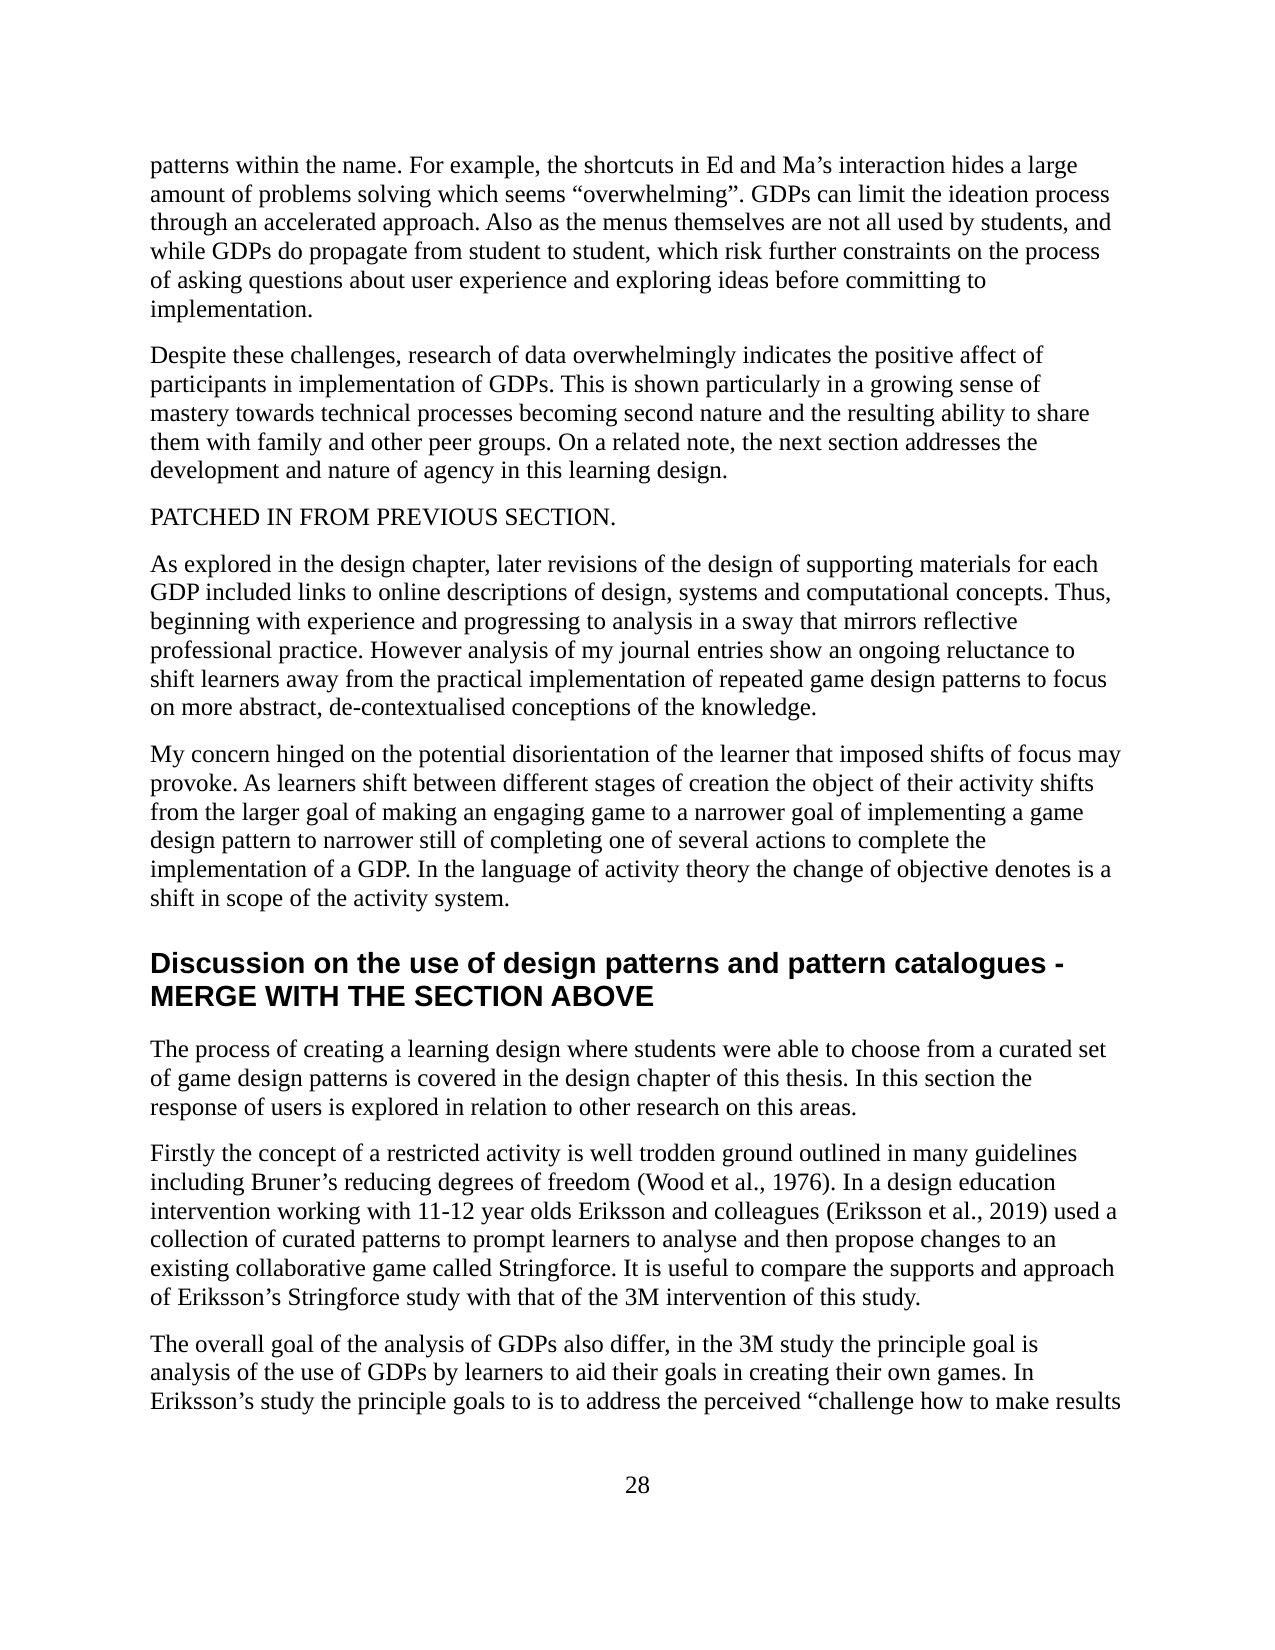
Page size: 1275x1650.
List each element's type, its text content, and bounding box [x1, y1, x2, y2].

text PATCHED IN FROM PREVIOUS SECTION. [150, 502, 1125, 531]
text The process of creating a learning design where students were able to choose from a curated set of game design patterns is covered in the design chapter of this thesis. In this section the response of users is explored in relation to other research on this areas. [150, 1034, 1125, 1120]
text My concern hinged on the potential disorientation of the learner that imposed shifts of focus may provoke. As learners shift between different stages of creation the object of their activity shifts from the larger goal of making an engaging game to a narrower goal of implementing a game design pattern to narrower still of completing one of several actions to complete the implementation of a GDP. In the language of activity theory the change of objective denotes is a shift in scope of the activity system. [150, 739, 1125, 912]
text Despite these challenges, research of data overwhelmingly indicates the positive affect of participants in implementation of GDPs. This is shown particularly in a growing sense of mastery towards technical processes becoming second nature and the resulting ability to share them with family and other peer groups. On a related note, the next section addresses the development and nature of agency in this learning design. [150, 340, 1125, 484]
text The overall goal of the analysis of GDPs also differ, in the 3M study the principle goal is analysis of the use of GDPs by learners to aid their goals in creating their own games. In Eriksson’s study the principle goals to is to address the perceived “challenge how to make results [150, 1329, 1125, 1415]
text patterns within the name. For example, the shortcuts in Ed and Ma’s interaction hides a large amount of problems solving which seems “overwhelming”. GDPs can limit the ideation process through an accelerated approach. Also as the menus themselves are not all used by students, and while GDPs do propagate from student to student, which risk further constraints on the process of asking questions about user experience and exploring ideas before committing to implementation. [150, 150, 1125, 322]
text Firstly the concept of a restricted activity is well trodden ground outlined in many guidelines including Bruner’s reducing degrees of freedom (Wood et al., 1976). In a design education intervention working with 11-12 year olds Eriksson and colleagues (Eriksson et al., 2019) used a collection of curated patterns to prompt learners to analyse and then propose changes to an existing collaborative game called Stringforce. It is useful to compare the supports and approach of Eriksson’s Stringforce study with that of the 3M intervention of this study. [150, 1138, 1125, 1311]
text As explored in the design chapter, later revisions of the design of supporting materials for each GDP included links to online descriptions of design, systems and computational concepts. Thus, beginning with experience and progressing to analysis in a sway that mirrors reflective professional practice. However analysis of my journal entries show an ongoing reluctance to shift learners away from the practical implementation of repeated game design patterns to focus on more abstract, de-contextualised conceptions of the knowledge. [150, 549, 1125, 721]
subtitle Discussion on the use of design patterns and pattern catalogues - MERGE WITH THE SECTION ABOVE [150, 946, 1125, 1013]
